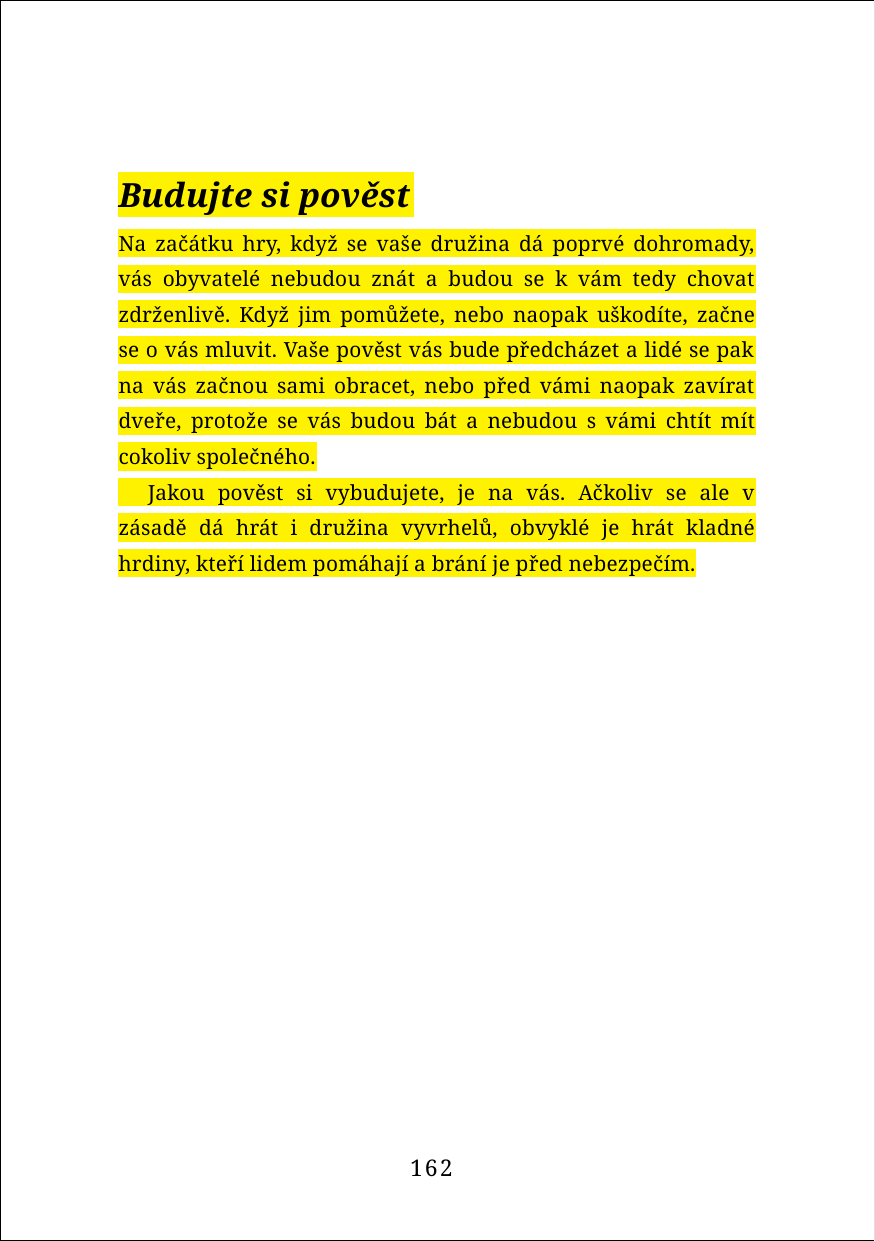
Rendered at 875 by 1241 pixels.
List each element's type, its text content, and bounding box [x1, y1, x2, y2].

text Na začátku hry, když se vaše družina dá poprvé dohromady, vás obyvatelé nebudou znát a budou se k vám tedy chovat zdrženlivě. Když jim pomůžete, nebo naopak uškodíte, začne se o vás mluvit. Vaše pověst vás bude předcházet a lidé se pak na vás začnou sami obracet, nebo před vámi naopak zavírat dveře, protože se vás budou bát a nebudou s vámi chtít mít cokoliv společného. Jakou pověst si vybudujete, je na vás. Ačkoliv se ale v zásadě dá hrát i družina vyvrhelů, obvyklé je hrát kladné hrdiny, kteří lidem pomáhají a brání je před nebezpečím. [118, 229, 756, 577]
subtitle Budujte si pověst [118, 172, 756, 217]
